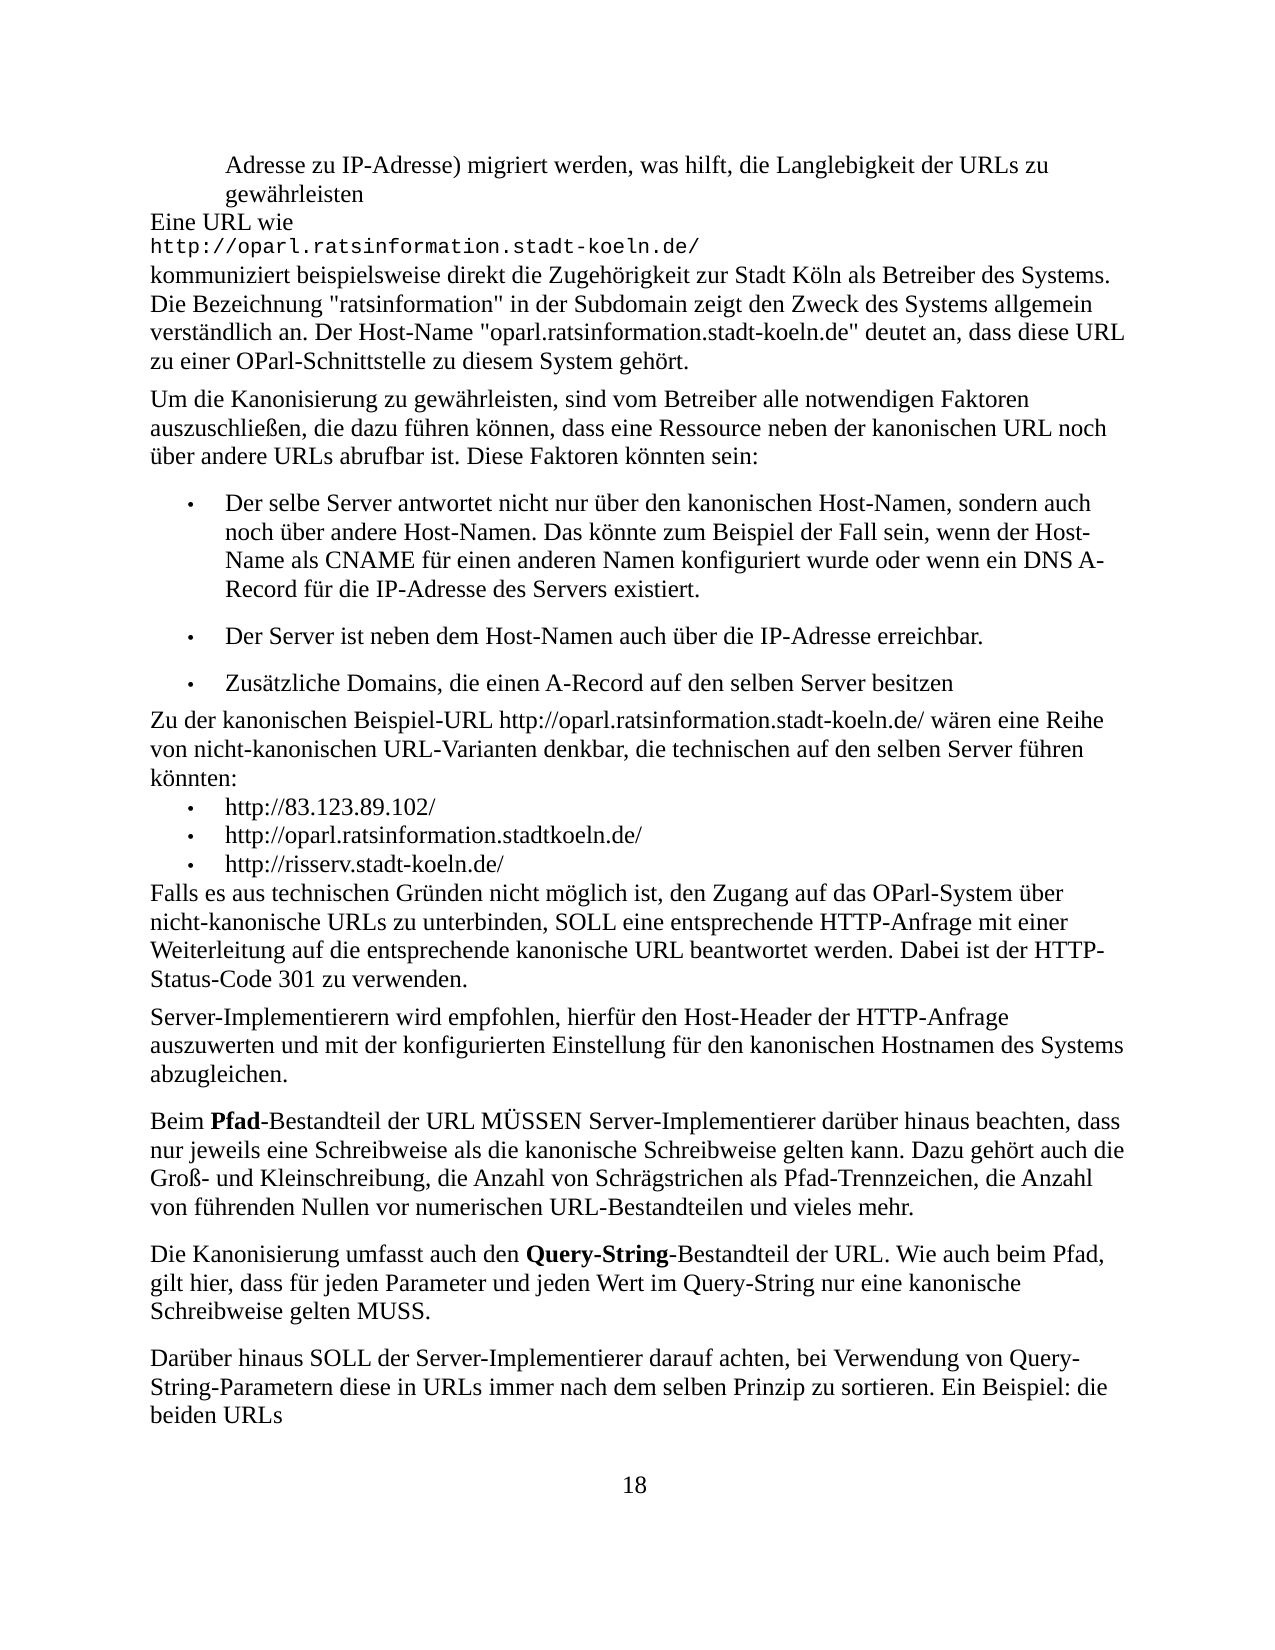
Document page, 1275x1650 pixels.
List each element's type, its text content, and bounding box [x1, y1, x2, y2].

list http://83.123.89.102/ [187, 792, 1125, 820]
text http://oparl.ratsinformation.stadt-koeln.de/ [150, 236, 1125, 260]
list Adresse zu IP-Adresse) migriert werden, was hilft, die Langlebigkeit der URLs zu gewährleisten [187, 150, 1125, 207]
text Beim Pfad-Bestandteil der URL MÜSSEN Server-Implementierer darüber hinaus beachten, dass nur jeweils eine Schreibweise als die kanonische Schreibweise gelten kann. Dazu gehört auch die Groß- und Kleinschreibung, die Anzahl von Schrägstrichen als Pfad-Trennzeichen, die Anzahl von führenden Nullen vor numerischen URL-Bestandteilen und vieles mehr. [150, 1106, 1125, 1221]
list Der selbe Server antwortet nicht nur über den kanonischen Host-Namen, sondern auch noch über andere Host-Namen. Das könnte zum Beispiel der Fall sein, wenn der Host-Name als CNAME für einen anderen Namen konfiguriert wurde oder wenn ein DNS A-Record für die IP-Adresse des Servers existiert. [187, 488, 1125, 603]
list http://risserv.stadt-koeln.de/ [187, 849, 1125, 878]
list Der Server ist neben dem Host-Namen auch über die IP-Adresse erreichbar. [187, 621, 1125, 650]
list http://oparl.ratsinformation.stadtkoeln.de/ [187, 820, 1125, 849]
text Um die Kanonisierung zu gewährleisten, sind vom Betreiber alle notwendigen Faktoren auszuschließen, die dazu führen können, dass eine Ressource neben der kanonischen URL noch über andere URLs abrufbar ist. Diese Faktoren könnten sein: [150, 384, 1125, 470]
list Zusätzliche Domains, die einen A-Record auf den selben Server besitzen [187, 668, 1125, 696]
text Falls es aus technischen Gründen nicht möglich ist, den Zugang auf das OParl-System über nicht-kanonische URLs zu unterbinden, SOLL eine entsprechende HTTP-Anfrage mit einer Weiterleitung auf die entsprechende kanonische URL beantwortet werden. Dabei ist der HTTP-Status-Code 301 zu verwenden. [150, 878, 1125, 993]
text Server-Implementierern wird empfohlen, hierfür den Host-Header der HTTP-Anfrage auszuwerten und mit der konfigurierten Einstellung für den kanonischen Hostnamen des Systems abzugleichen. [150, 1002, 1125, 1088]
text kommuniziert beispielsweise direkt die Zugehörigkeit zur Stadt Köln als Betreiber des Systems. Die Bezeichnung "ratsinformation" in der Subdomain zeigt den Zweck des Systems allgemein verständlich an. Der Host-Name "oparl.ratsinformation.stadt-koeln.de" deutet an, dass diese URL zu einer OParl-Schnittstelle zu diesem System gehört. [150, 260, 1125, 375]
text Zu der kanonischen Beispiel-URL http://oparl.ratsinformation.stadt-koeln.de/ wären eine Reihe von nicht-kanonischen URL-Varianten denkbar, die technischen auf den selben Server führen könnten: [150, 705, 1125, 792]
text Eine URL wie [150, 207, 1125, 236]
text Die Kanonisierung umfasst auch den Query-String-Bestandteil der URL. Wie auch beim Pfad, gilt hier, dass für jeden Parameter und jeden Wert im Query-String nur eine kanonische Schreibweise gelten MUSS. [150, 1239, 1125, 1325]
text Darüber hinaus SOLL der Server-Implementierer darauf achten, bei Verwendung von Query-String-Parametern diese in URLs immer nach dem selben Prinzip zu sortieren. Ein Beispiel: die beiden URLs [150, 1343, 1125, 1429]
